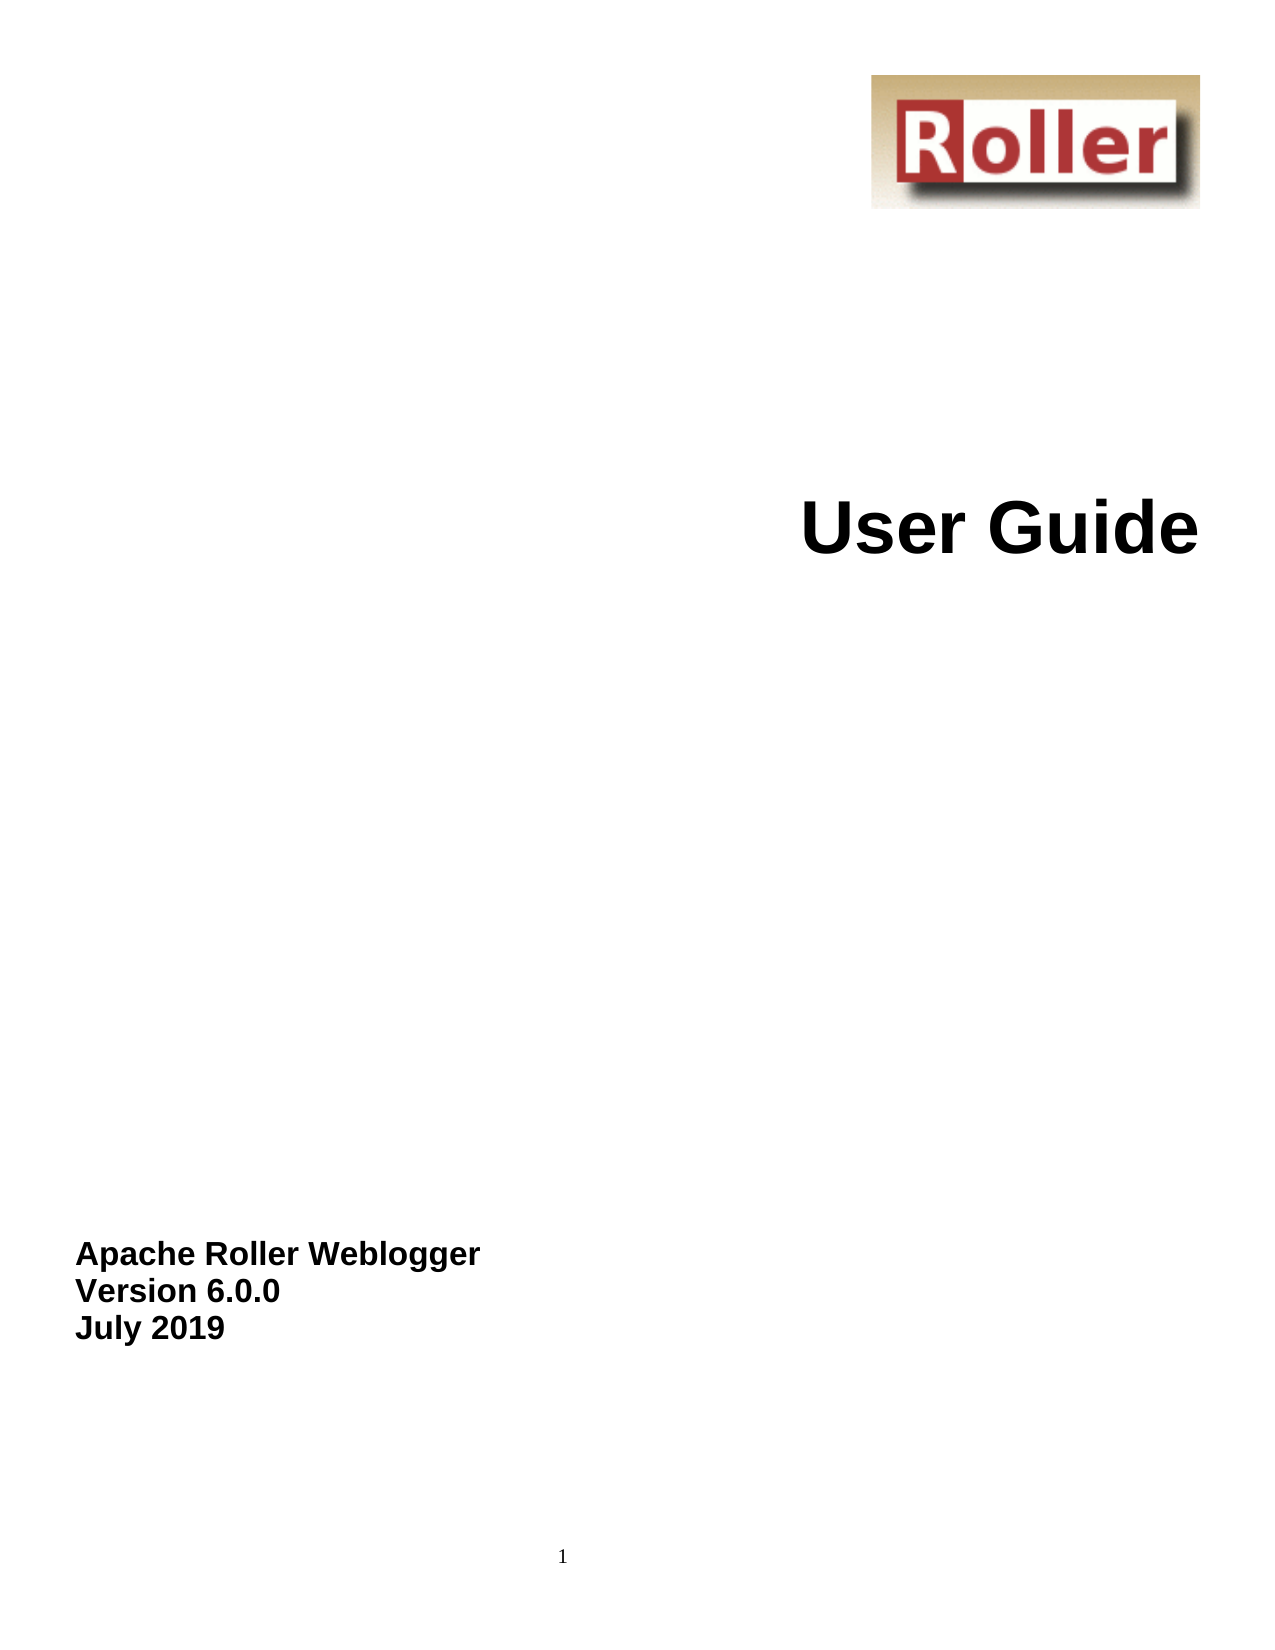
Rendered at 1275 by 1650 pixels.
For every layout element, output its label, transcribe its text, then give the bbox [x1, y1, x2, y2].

picture [871, 75, 1200, 209]
text Apache Roller Weblogger [75, 1235, 1200, 1272]
text July 2019 [75, 1309, 1200, 1347]
text Version 6.0.0 [75, 1272, 1200, 1309]
text User Guide [75, 485, 1200, 569]
